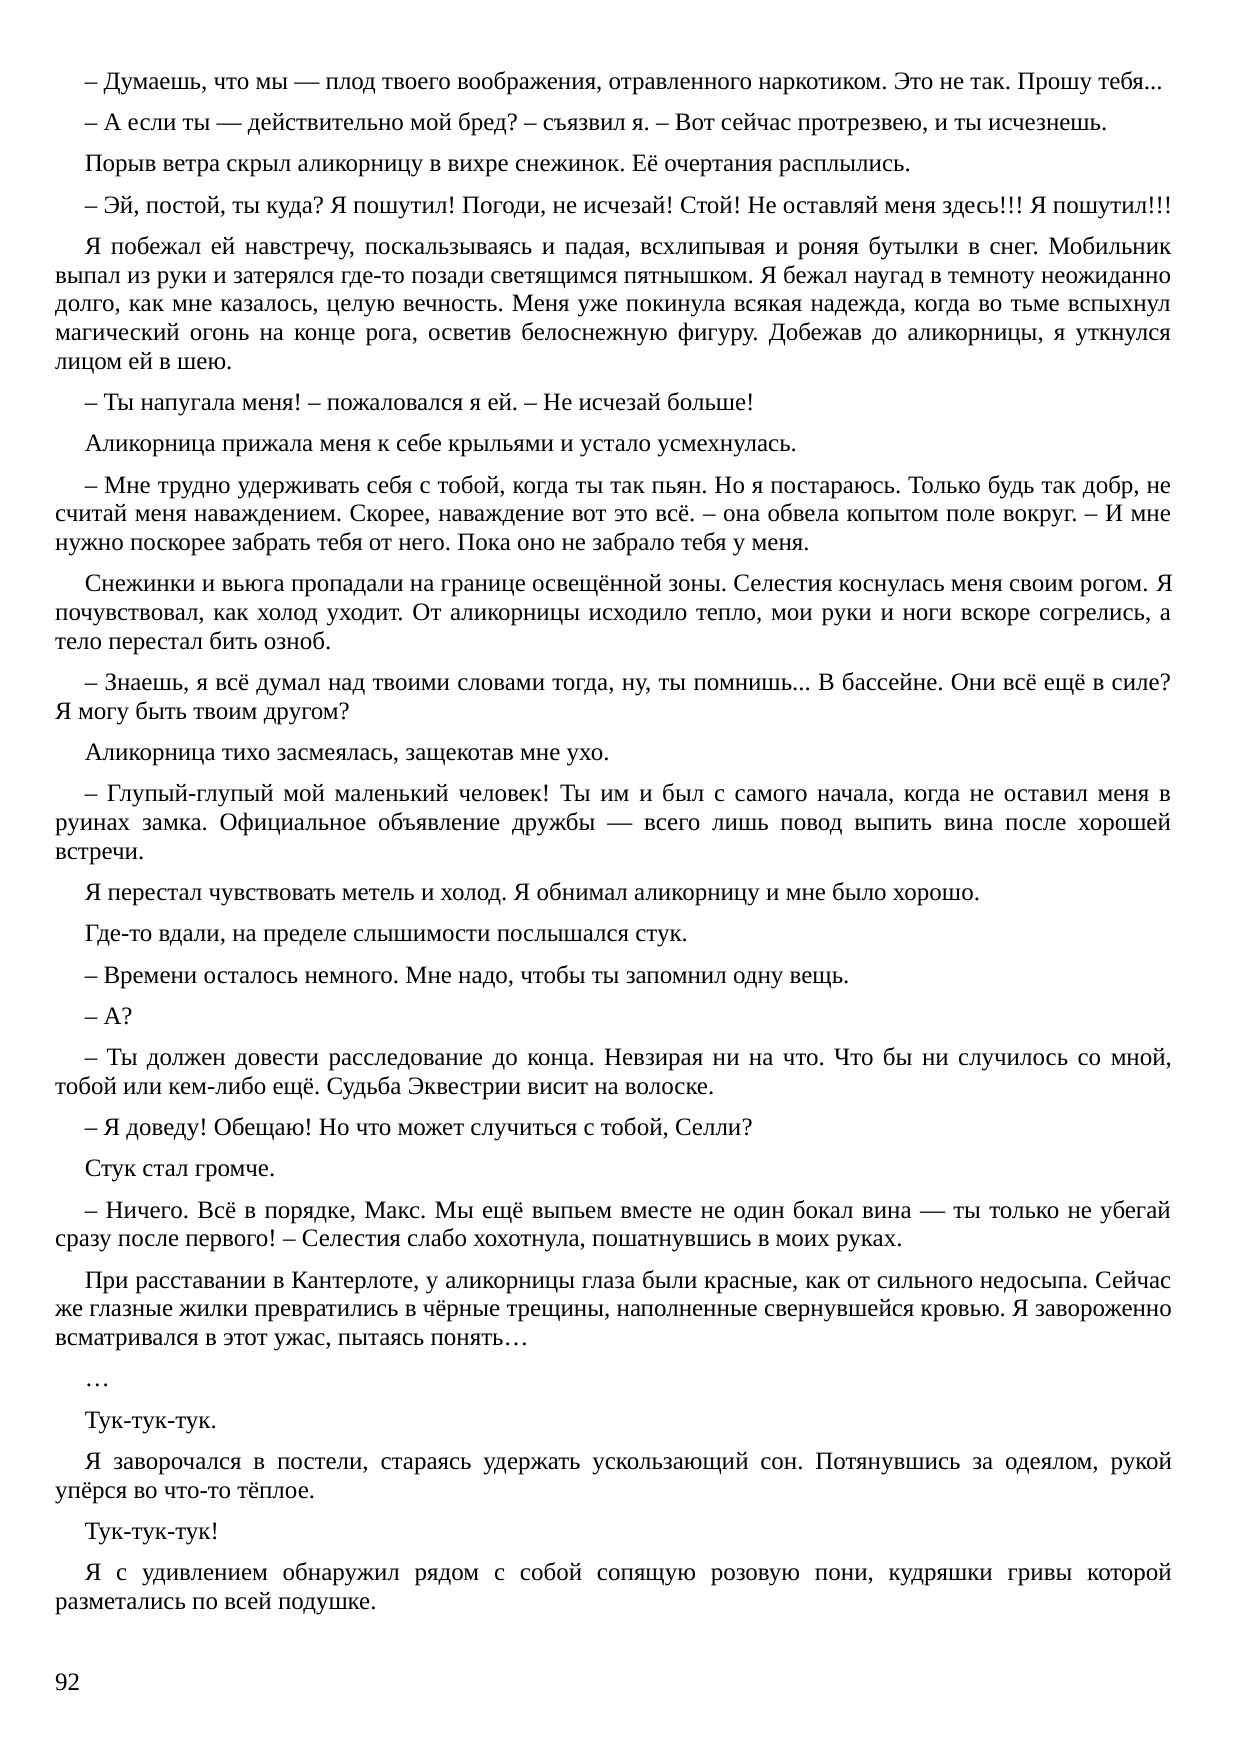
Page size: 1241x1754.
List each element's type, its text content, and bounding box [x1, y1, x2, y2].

text … [55, 1363, 1173, 1392]
text – Мне трудно удерживать себя с тобой, когда ты так пьян. Но я постараюсь. Только будь так добр, не считай меня наваждением. Скорее, наваждение вот это всё. – она обвела копытом поле вокруг. – И мне нужно поскорее забрать тебя от него. Пока оно не забрало тебя у меня. [55, 470, 1173, 556]
text Я заворочался в постели, стараясь удержать ускользающий сон. Потянувшись за одеялом, рукой упёрся во что-то тёплое. [55, 1446, 1173, 1503]
text – Эй, постой, ты куда? Я пошутил! Погоди, не исчезай! Стой! Не оставляй меня здесь!!! Я пошутил!!! [55, 190, 1173, 218]
text Я перестал чувствовать метель и холод. Я обнимал аликорницу и мне было хорошо. [55, 877, 1173, 906]
text Где-то вдали, на пределе слышимости послышался стук. [55, 918, 1173, 947]
text – Ничего. Всё в порядке, Макс. Мы ещё выпьем вместе не один бокал вина — ты только не убегай сразу после первого! – Селестия слабо хохотнула, пошатнувшись в моих руках. [55, 1195, 1173, 1252]
text – Знаешь, я всё думал над твоими словами тогда, ну, ты помнишь... В бассейне. Они всё ещё в силе? Я могу быть твоим другом? [55, 667, 1173, 725]
text – Глупый-глупый мой маленький человек! Ты им и был с самого начала, когда не оставил меня в руинах замка. Официальное объявление дружбы — всего лишь повод выпить вина после хорошей встречи. [55, 778, 1173, 865]
text – Времени осталось немного. Мне надо, чтобы ты запомнил одну вещь. [55, 960, 1173, 988]
text Аликорница тихо засмеялась, защекотав мне ухо. [55, 737, 1173, 766]
text – Думаешь, что мы — плод твоего воображения, отравленного наркотиком. Это не так. Прошу тебя... [55, 66, 1173, 95]
text – А? [55, 1001, 1173, 1030]
text Порыв ветра скрыл аликорницу в вихре снежинок. Её очертания расплылись. [55, 148, 1173, 177]
text Аликорница прижала меня к себе крыльями и устало усмехнулась. [55, 428, 1173, 457]
text – Ты напугала меня! – пожаловался я ей. – Не исчезай больше! [55, 387, 1173, 416]
text – А если ты — действительно мой бред? – съязвил я. – Вот сейчас протрезвею, и ты исчезнешь. [55, 107, 1173, 136]
text При расставании в Кантерлоте, у аликорницы глаза были красные, как от сильного недосыпа. Сейчас же глазные жилки превратились в чёрные трещины, наполненные свернувшейся кровью. Я завороженно всматривался в этот ужас, пытаясь понять… [55, 1265, 1173, 1351]
text Снежинки и вьюга пропадали на границе освещённой зоны. Селестия коснулась меня своим рогом. Я почувствовал, как холод уходит. От аликорницы исходило тепло, мои руки и ноги вскоре согрелись, а тело перестал бить озноб. [55, 568, 1173, 655]
text – Я доведу! Обещаю! Но что может случиться с тобой, Селли? [55, 1112, 1173, 1141]
text Я с удивлением обнаружил рядом с собой сопящую розовую пони, кудряшки гривы которой разметались по всей подушке. [55, 1557, 1173, 1615]
text Стук стал громче. [55, 1153, 1173, 1182]
text Тук-тук-тук! [55, 1516, 1173, 1545]
text Я побежал ей навстречу, поскальзываясь и падая, всхлипывая и роняя бутылки в снег. Мобильник выпал из руки и затерялся где-то позади светящимся пятнышком. Я бежал наугад в темноту неожиданно долго, как мне казалось, целую вечность. Меня уже покинула всякая надежда, когда во тьме вспыхнул магический огонь на конце рога, осветив белоснежную фигуру. Добежав до аликорницы, я уткнулся лицом ей в шею. [55, 231, 1173, 375]
text – Ты должен довести расследование до конца. Невзирая ни на что. Что бы ни случилось со мной, тобой или кем-либо ещё. Судьба Эквестрии висит на волоске. [55, 1042, 1173, 1100]
text Тук-тук-тук. [55, 1405, 1173, 1433]
